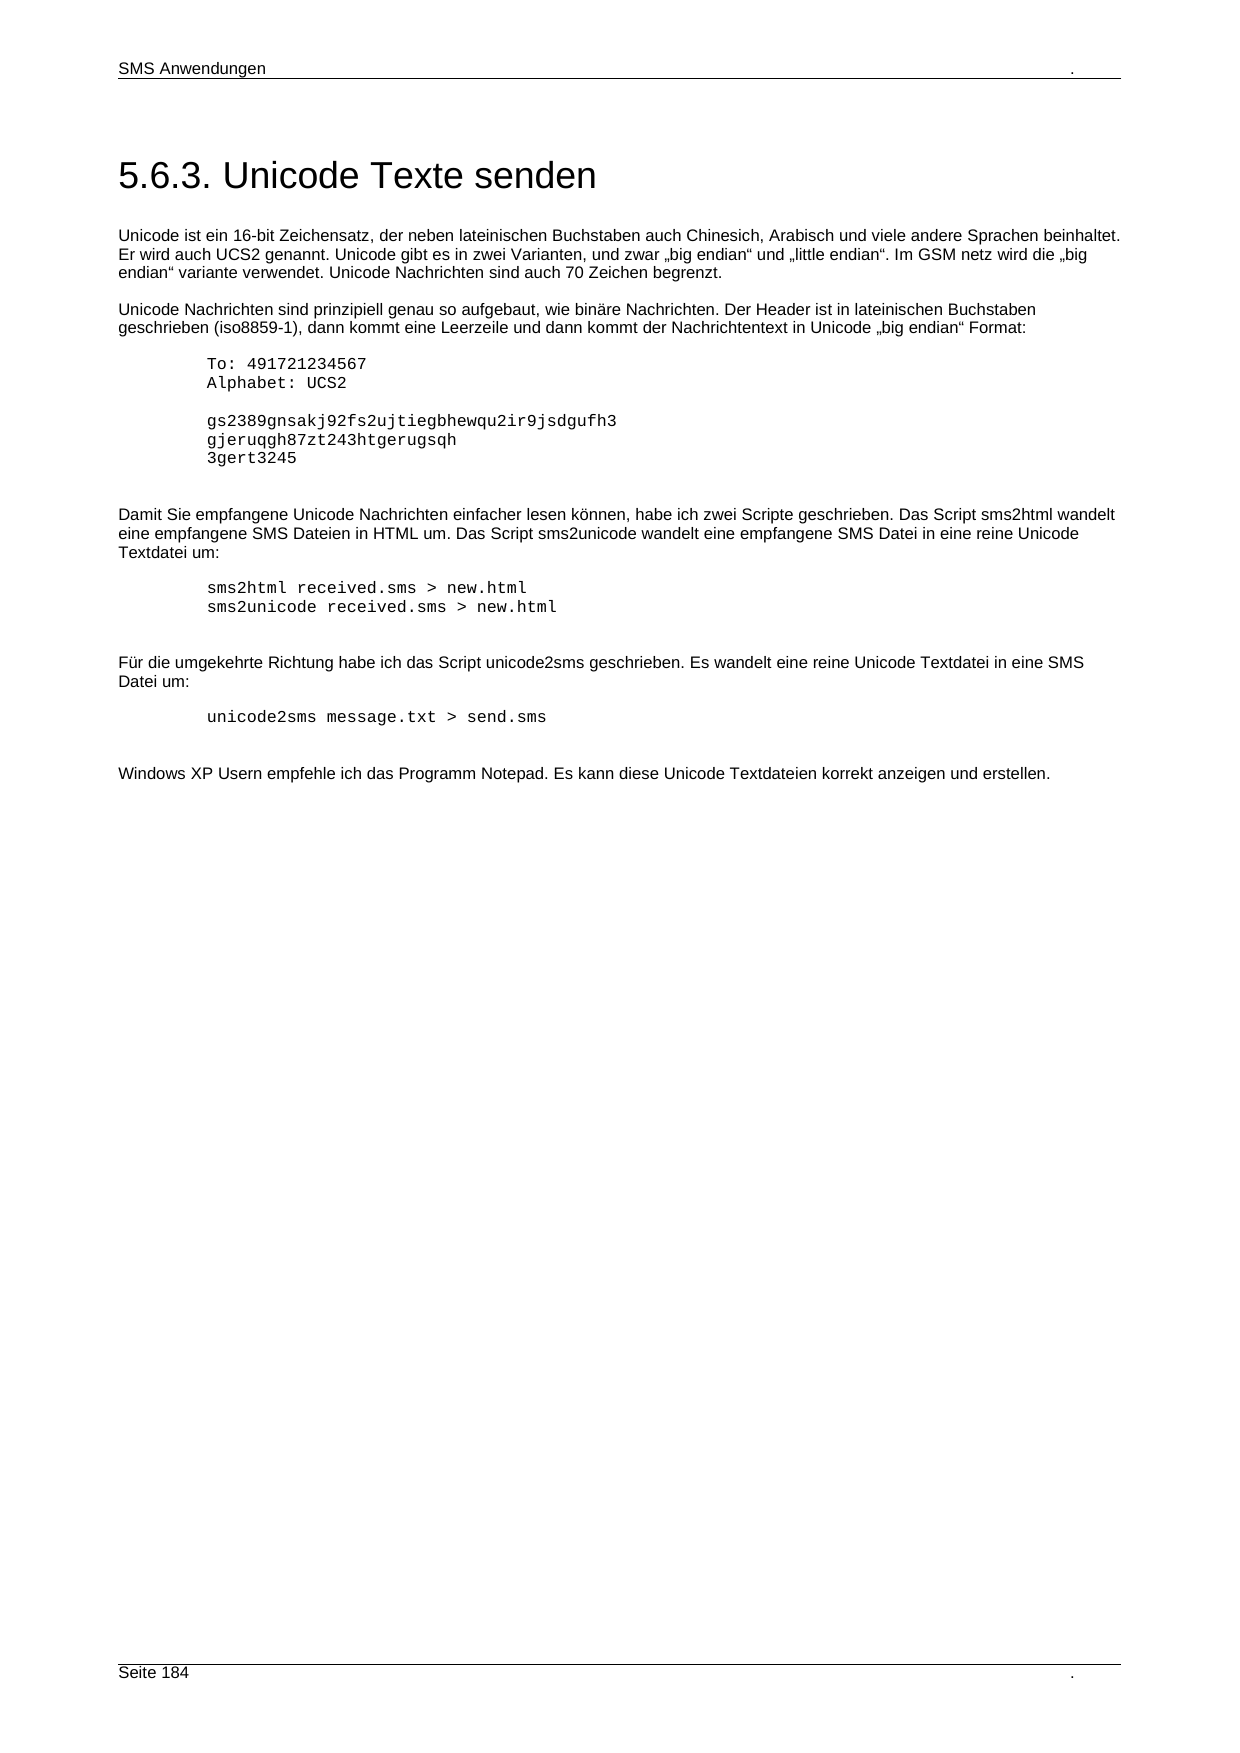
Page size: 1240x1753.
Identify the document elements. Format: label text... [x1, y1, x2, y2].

text Damit Sie empfangene Unicode Nachrichten einfacher lesen können, habe ich zwei Scripte geschrieben. Das Script sms2html wandelt eine empfangene SMS Dateien in HTML um. Das Script sms2unicode wandelt eine empfangene SMS Datei in eine reine Unicode Textdatei um: [118, 505, 1121, 562]
text Unicode ist ein 16-bit Zeichensatz, der neben lateinischen Buchstaben auch Chinesich, Arabisch und viele andere Sprachen beinhaltet. Er wird auch UCS2 genannt. Unicode gibt es in zwei Varianten, und zwar „big endian“ und „little endian“. Im GSM netz wird die „big endian“ variante verwendet. Unicode Nachrichten sind auch 70 Zeichen begrenzt. [118, 226, 1121, 282]
text sms2html received.sms > new.html sms2unicode received.sms > new.html [207, 579, 1121, 617]
text Unicode Nachrichten sind prinzipiell genau so aufgebaut, wie binäre Nachrichten. Der Header ist in lateinischen Buchstaben geschrieben (iso8859-1), dann kommt eine Leerzeile und dann kommt der Nachrichtentext in Unicode „big endian“ Format: [118, 300, 1121, 337]
text Windows XP Usern empfehle ich das Programm Notepad. Es kann diese Unicode Textdateien korrekt anzeigen und erstellen. [118, 764, 1121, 783]
text unicode2sms message.txt > send.sms [207, 709, 1121, 728]
subtitle Unicode Texte senden [118, 154, 1121, 196]
text To: 491721234567 Alphabet: UCS2 gs2389gnsakj92fs2ujtiegbhewqu2ir9jsdgufh3 gjeruqgh87zt243htgerugsqh 3gert3245 [207, 355, 1121, 469]
text Für die umgekehrte Richtung habe ich das Script unicode2sms geschrieben. Es wandelt eine reine Unicode Textdatei in eine SMS Datei um: [118, 654, 1121, 691]
